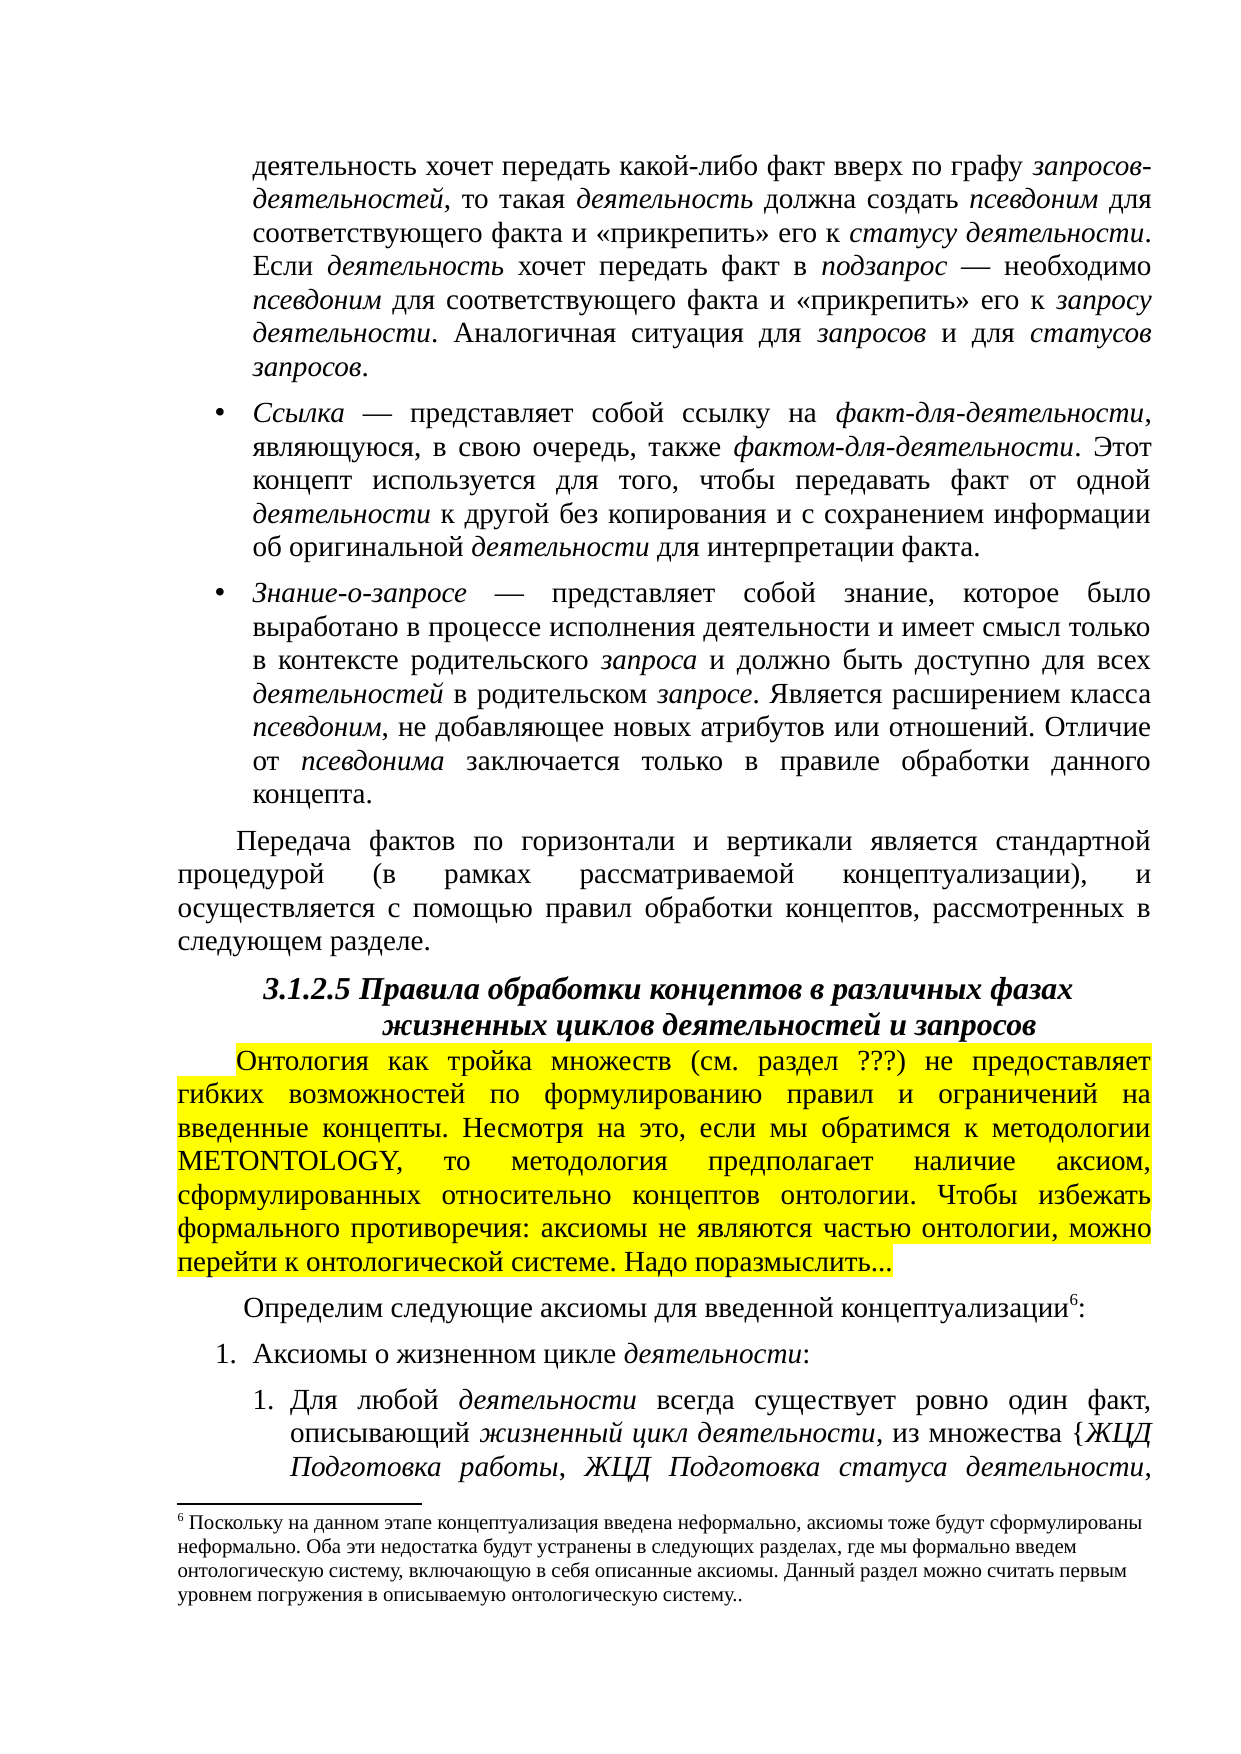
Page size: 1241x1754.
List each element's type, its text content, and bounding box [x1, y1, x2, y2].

text Поскольку на данном этапе концептуализация введена неформально, аксиомы тоже будут сформулированы неформально. Оба эти недостатка будут устранены в следующих разделах, где мы формально введем онтологическую систему, включающую в себя описанные аксиомы. Данный раздел можно считать первым уровнем погружения в описываемую онтологическую систему.. [177, 1510, 1152, 1606]
list деятельность хочет передать какой-либо факт вверх по графу запросов-деятельностей, то такая деятельность должна создать псевдоним для соответствующего факта и «прикрепить» его к статусу деятельности. Если деятельность хочет передать факт в подзапрос — необходимо псевдоним для соответствующего факта и «прикрепить» его к запросу деятельности. Аналогичная ситуация для запросов и для статусов запросов. [215, 148, 1152, 382]
list Для любой деятельности всегда существует ровно один факт, описывающий жизненный цикл деятельности, из множества {ЖЦД Подготовка работы, ЖЦД Подготовка статуса деятельности, [252, 1382, 1152, 1483]
subtitle Правила обработки концептов в различных фазах жизненных циклов деятельностей и запросов [177, 969, 1152, 1043]
list Ссылка — представляет собой ссылку на факт-для-деятельности, являющуюся, в свою очередь, также фактом-для-деятельности. Этот концепт используется для того, чтобы передавать факт от одной деятельности к другой без копирования и с сохранением информации об оригинальной деятельности для интерпретации факта. [215, 395, 1152, 563]
list Аксиомы о жизненном цикле деятельности: [215, 1336, 1152, 1369]
text Передача фактов по горизонтали и вертикали является стандартной процедурой (в рамках рассматриваемой концептуализации), и осуществляется с помощью правил обработки концептов, рассмотренных в следующем разделе. [177, 823, 1152, 957]
text Онтология как тройка множеств (см. раздел ???) не предоставляет гибких возможностей по формулированию правил и ограничений на введенные концепты. Несмотря на это, если мы обратимся к методологии METONTOLOGY, то методология предполагает наличие аксиом, сформулированных относительно концептов онтологии. Чтобы избежать формального противоречия: аксиомы не являются частью онтологии, можно перейти к онтологической системе. Надо поразмыслить... [177, 1043, 1152, 1277]
text Определим следующие аксиомы для введенной концептуализации: [177, 1290, 1152, 1323]
list Знание-о-запросе — представляет собой знание, которое было выработано в процессе исполнения деятельности и имеет смысл только в контексте родительского запроса и должно быть доступно для всех деятельностей в родительском запросе. Является расширением класса псевдоним, не добавляющее новых атрибутов или отношений. Отличие от псевдонима заключается только в правиле обработки данного концепта. [215, 575, 1152, 810]
